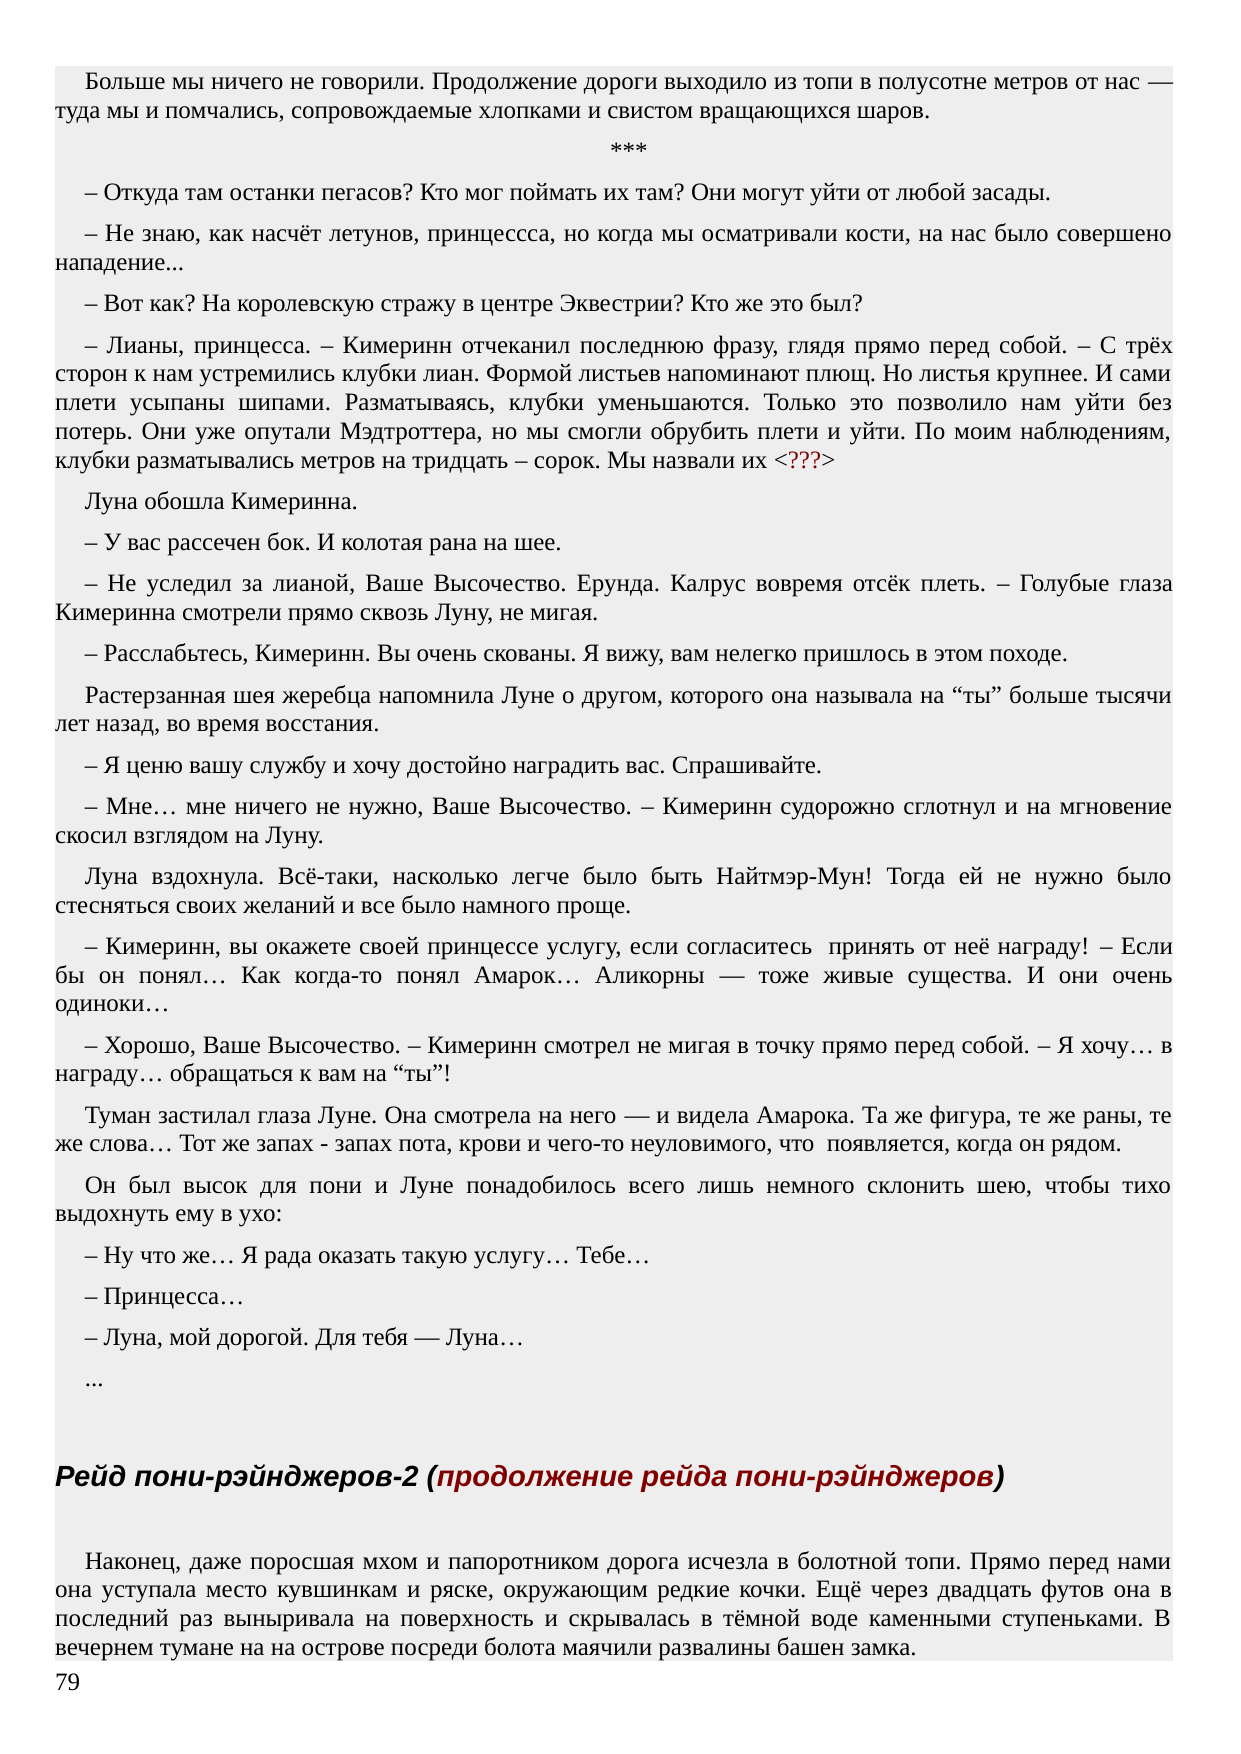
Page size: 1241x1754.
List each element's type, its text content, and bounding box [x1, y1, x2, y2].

text – У вас рассечен бок. И колотая рана на шее. [55, 527, 1173, 556]
text – Не знаю, как насчёт летунов, принцессса, но когда мы осматривали кости, на нас было совершено нападение... [55, 218, 1173, 276]
text – Хорошо, Ваше Высочество. – Кимеринн смотрел не мигая в точку прямо перед собой. – Я хочу… в награду… обращаться к вам на “ты”! [55, 1030, 1173, 1087]
text *** [55, 136, 1173, 165]
text Растерзанная шея жеребца напомнила Луне о другом, которого она называла на “ты” больше тысячи лет назад, во время восстания. [55, 680, 1173, 737]
text Он был высок для пони и Луне понадобилось всего лишь немного склонить шею, чтобы тихо выдохнуть ему в ухо: [55, 1170, 1173, 1227]
subtitle Рейд пони-рэйнджеров-2 (продолжение рейда пони-рэйнджеров) [55, 1458, 1173, 1492]
text Туман застилал глаза Луне. Она смотрела на него — и видела Амарока. Та же фигура, те же раны, те же слова… Тот же запах - запах пота, крови и чего-то неуловимого, что появляется, когда он рядом. [55, 1100, 1173, 1157]
text – Лианы, принцесса. – Кимеринн отчеканил последнюю фразу, глядя прямо перед собой. – С трёх сторон к нам устремились клубки лиан. Формой листьев напоминают плющ. Но листья крупнее. И сами плети усыпаны шипами. Разматываясь, клубки уменьшаются. Только это позволило нам уйти без потерь. Они уже опутали Мэдтроттера, но мы смогли обрубить плети и уйти. По моим наблюдениям, клубки разматывались метров на тридцать – сорок. Мы назвали их <???> [55, 330, 1173, 473]
text – Луна, мой дорогой. Для тебя — Луна… [55, 1322, 1173, 1351]
text – Вот как? На королевскую стражу в центре Эквестрии? Кто же это был? [55, 288, 1173, 317]
text – Ну что же… Я рада оказать такую услугу… Тебе… [55, 1240, 1173, 1268]
text – Принцесса… [55, 1281, 1173, 1310]
text – Расслабьтесь, Кимеринн. Вы очень скованы. Я вижу, вам нелегко пришлось в этом походе. [55, 638, 1173, 667]
text – Я ценю вашу службу и хочу достойно наградить вас. Спрашивайте. [55, 750, 1173, 778]
text Наконец, даже поросшая мхом и папоротником дорога исчезла в болотной топи. Прямо перед нами она уступала место кувшинкам и ряске, окружающим редкие кочки. Ещё через двадцать футов она в последний раз выныривала на поверхность и скрывалась в тёмной воде каменными ступеньками. В вечернем тумане на на острове посреди болота маячили развалины башен замка. [55, 1546, 1173, 1661]
text – Кимеринн, вы окажете своей принцессе услугу, если согласитесь принять от неё награду! – Если бы он понял… Как когда-то понял Амарок… Аликорны — тоже живые существа. И они очень одиноки… [55, 931, 1173, 1017]
text Луна вздохнула. Всё-таки, насколько легче было быть Найтмэр-Мун! Тогда ей не нужно было стесняться своих желаний и все было намного проще. [55, 861, 1173, 918]
text – Не уследил за лианой, Ваше Высочество. Ерунда. Калрус вовремя отсёк плеть. – Голубые глаза Кимеринна смотрели прямо сквозь Луну, не мигая. [55, 568, 1173, 626]
text – Откуда там останки пегасов? Кто мог поймать их там? Они могут уйти от любой засады. [55, 177, 1173, 206]
text Больше мы ничего не говорили. Продолжение дороги выходило из топи в полусотне метров от нас — туда мы и помчались, сопровождаемые хлопками и свистом вращающихся шаров. [55, 66, 1173, 123]
text – Мне… мне ничего не нужно, Ваше Высочество. – Кимеринн судорожно сглотнул и на мгновение скосил взглядом на Луну. [55, 791, 1173, 848]
text ... [55, 1363, 1173, 1392]
text Луна обошла Кимеринна. [55, 486, 1173, 515]
